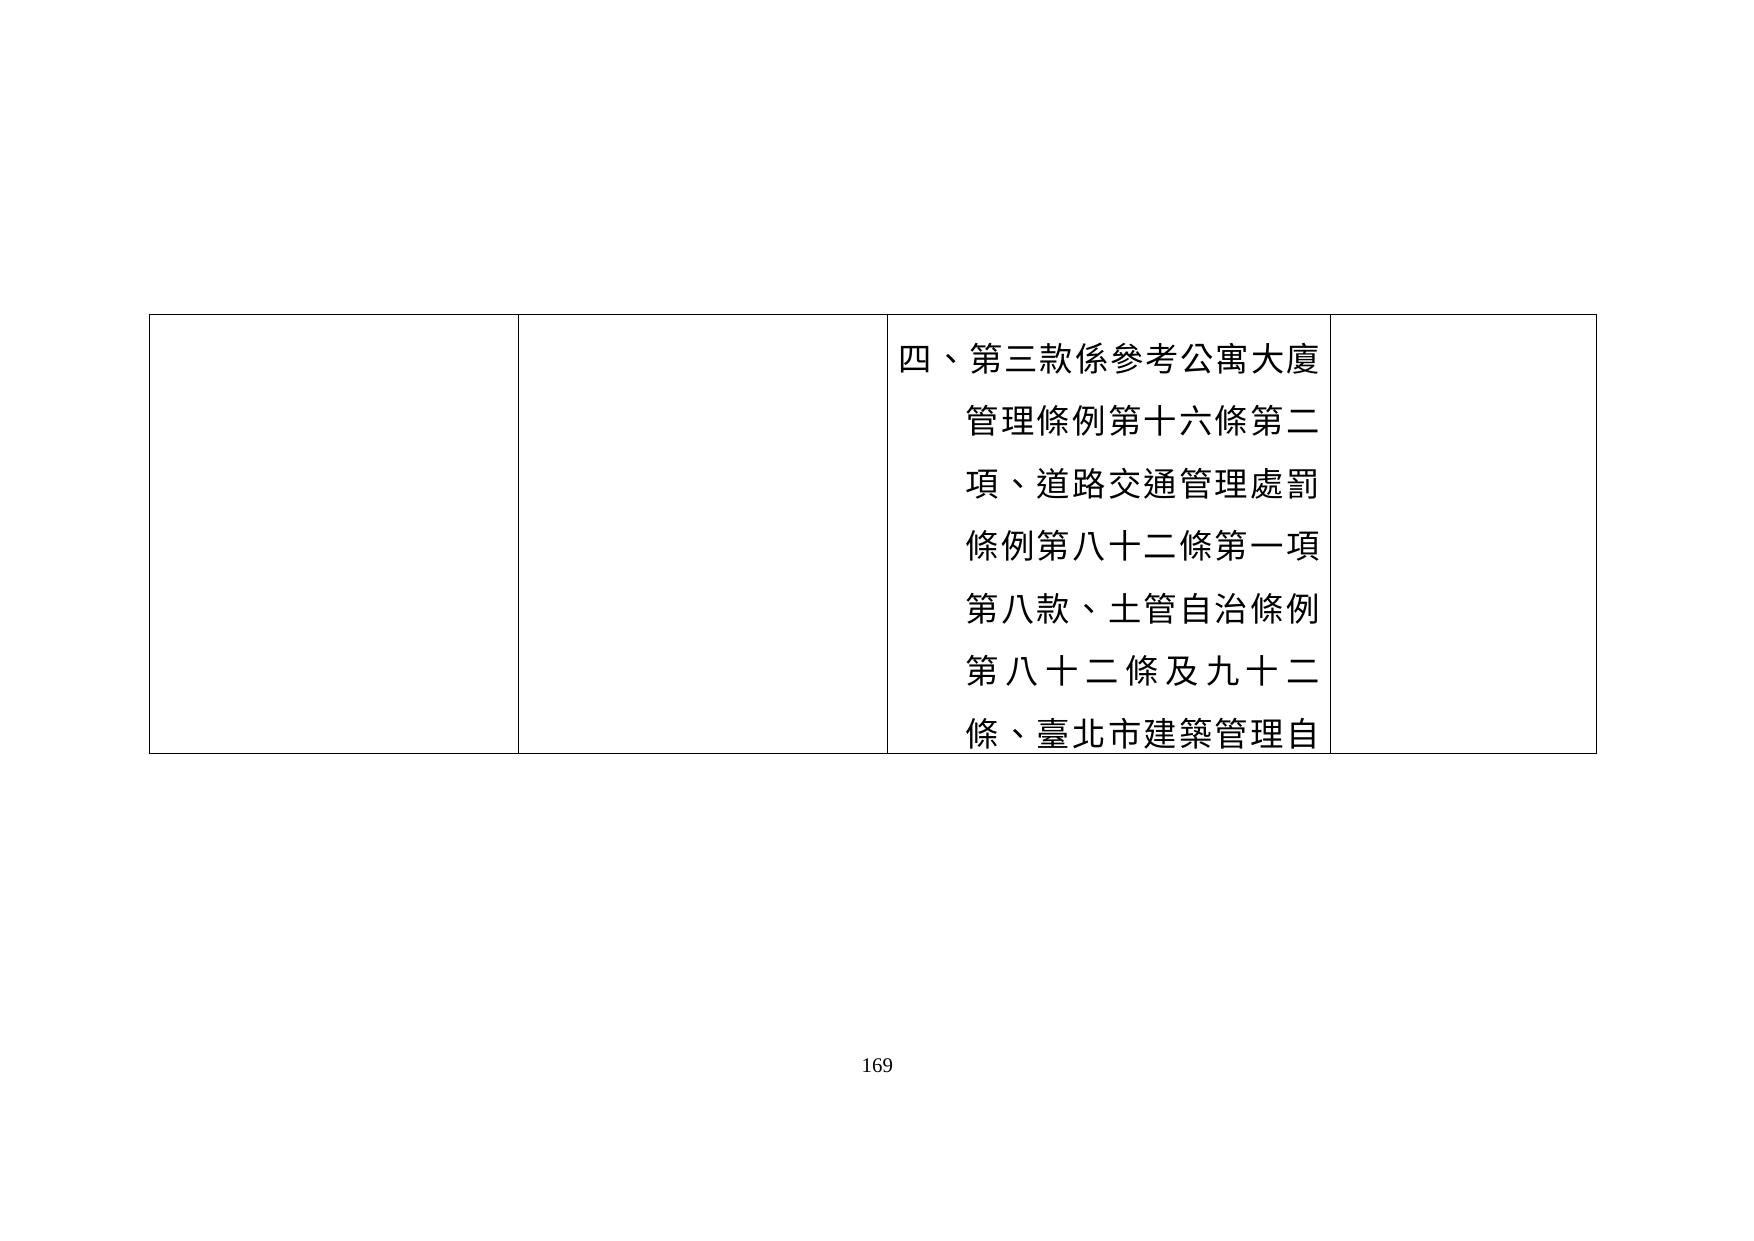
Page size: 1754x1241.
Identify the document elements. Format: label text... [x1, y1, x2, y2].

table_cell [1331, 315, 1596, 752]
table_cell 四、第三款係參考公寓大廈管理條例第十六條第二項、道路交通管理處罰條例第八十二條第一項第八款、土管自治條例第八十二條及九十二條、臺北市建築管理自 [888, 315, 1330, 752]
table_cell [519, 315, 887, 752]
table_cell [150, 315, 518, 752]
